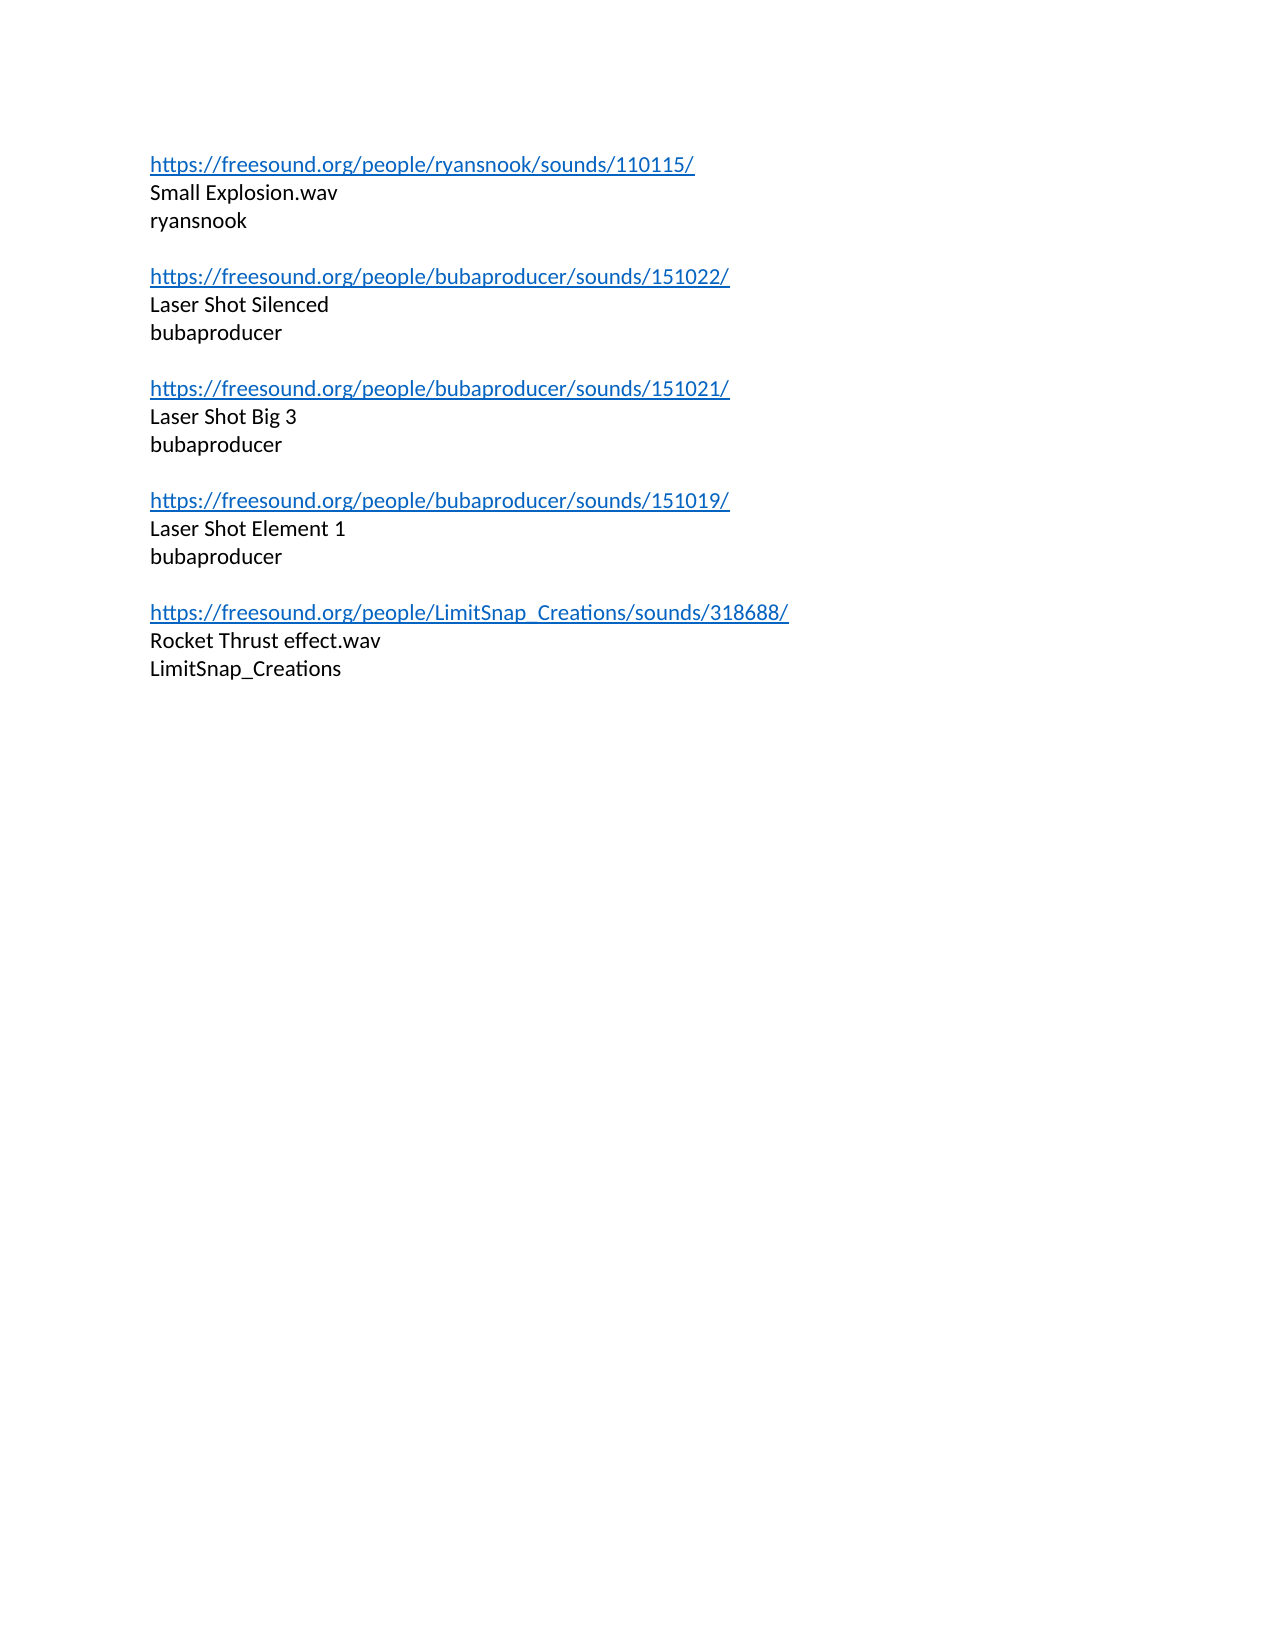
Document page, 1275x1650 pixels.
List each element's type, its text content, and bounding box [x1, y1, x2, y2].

text bubaproducer [150, 542, 1125, 570]
text Laser Shot Element 1 [150, 514, 1125, 542]
text Small Explosion.wav [150, 178, 1125, 206]
text https://freesound.org/people/bubaproducer/sounds/151022/ [150, 262, 1125, 290]
text bubaproducer [150, 318, 1125, 346]
text Rocket Thrust effect.wav [150, 626, 1125, 654]
text ryansnook [150, 206, 1125, 234]
text Laser Shot Silenced [150, 290, 1125, 318]
text LimitSnap_Creations [150, 654, 1125, 682]
text https://freesound.org/people/bubaproducer/sounds/151019/ [150, 486, 1125, 514]
text https://freesound.org/people/LimitSnap_Creations/sounds/318688/ [150, 598, 1125, 626]
text Laser Shot Big 3 [150, 402, 1125, 430]
text https://freesound.org/people/ryansnook/sounds/110115/ [150, 150, 1125, 178]
text https://freesound.org/people/bubaproducer/sounds/151021/ [150, 374, 1125, 402]
text bubaproducer [150, 430, 1125, 458]
